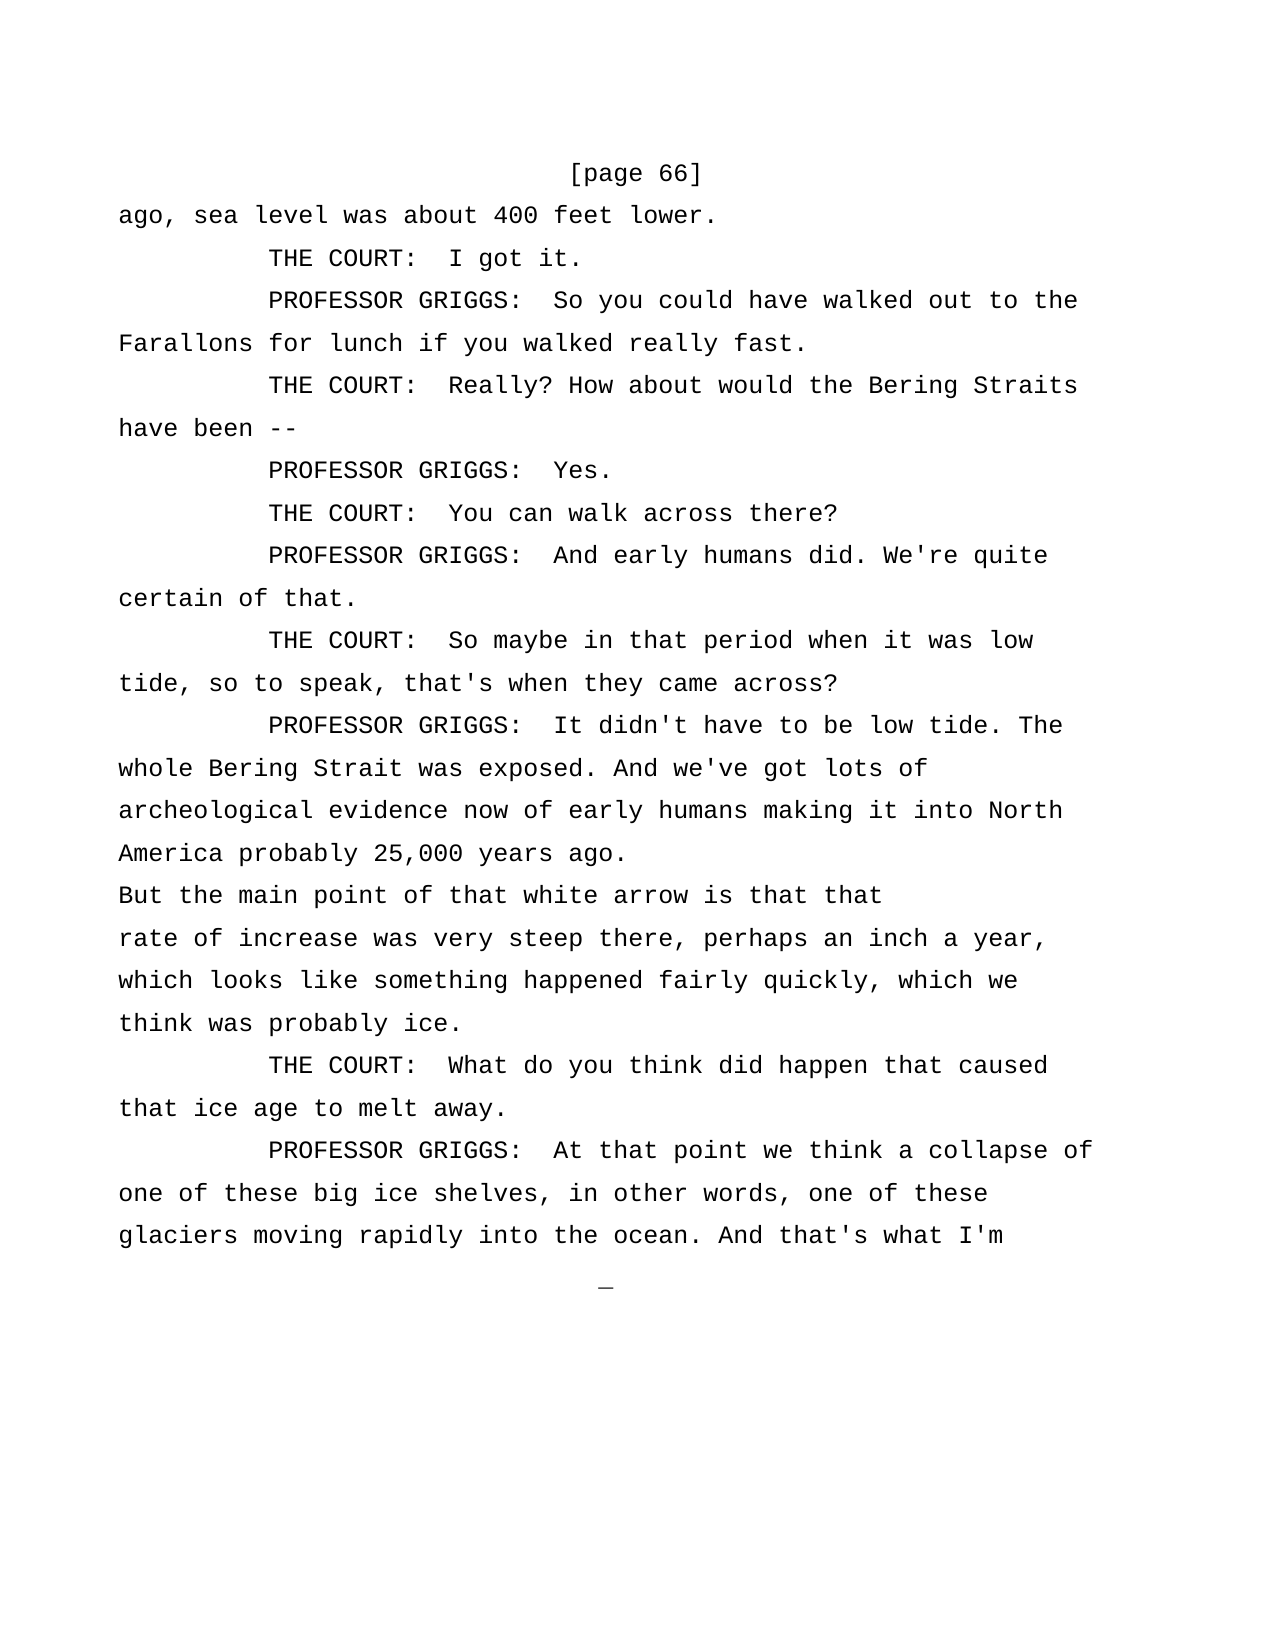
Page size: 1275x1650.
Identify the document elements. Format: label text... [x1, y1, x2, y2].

text _ [118, 1266, 1157, 1294]
text certain of that. [118, 586, 1157, 614]
text PROFESSOR GRIGGS: So you could have walked out to the [118, 288, 1157, 316]
text which looks like something happened fairly quickly, which we [118, 968, 1157, 996]
text PROFESSOR GRIGGS: Yes. [118, 458, 1157, 486]
text PROFESSOR GRIGGS: It didn't have to be low tide. The [118, 713, 1157, 741]
text PROFESSOR GRIGGS: And early humans did. We're quite [118, 543, 1157, 571]
text whole Bering Strait was exposed. And we've got lots of [118, 756, 1157, 784]
text ago, sea level was about 400 feet lower. [118, 203, 1157, 231]
text THE COURT: You can walk across there? [118, 501, 1157, 529]
text THE COURT: So maybe in that period when it was low [118, 628, 1157, 656]
text have been -- [118, 416, 1157, 444]
text tide, so to speak, that's when they came across? [118, 671, 1157, 699]
text glaciers moving rapidly into the ocean. And that's what I'm [118, 1223, 1157, 1251]
text one of these big ice shelves, in other words, one of these [118, 1181, 1157, 1209]
text THE COURT: I got it. [118, 246, 1157, 274]
text [page 66] [118, 161, 1157, 189]
text that ice age to melt away. [118, 1096, 1157, 1124]
text rate of increase was very steep there, perhaps an inch a year, [118, 926, 1157, 954]
text THE COURT: Really? How about would the Bering Straits [118, 373, 1157, 401]
text PROFESSOR GRIGGS: At that point we think a collapse of [118, 1138, 1157, 1166]
text America probably 25,000 years ago. [118, 841, 1157, 869]
text archeological evidence now of early humans making it into North [118, 798, 1157, 826]
text THE COURT: What do you think did happen that caused [118, 1053, 1157, 1081]
text Farallons for lunch if you walked really fast. [118, 331, 1157, 359]
text But the main point of that white arrow is that that [118, 883, 1157, 911]
text think was probably ice. [118, 1011, 1157, 1039]
